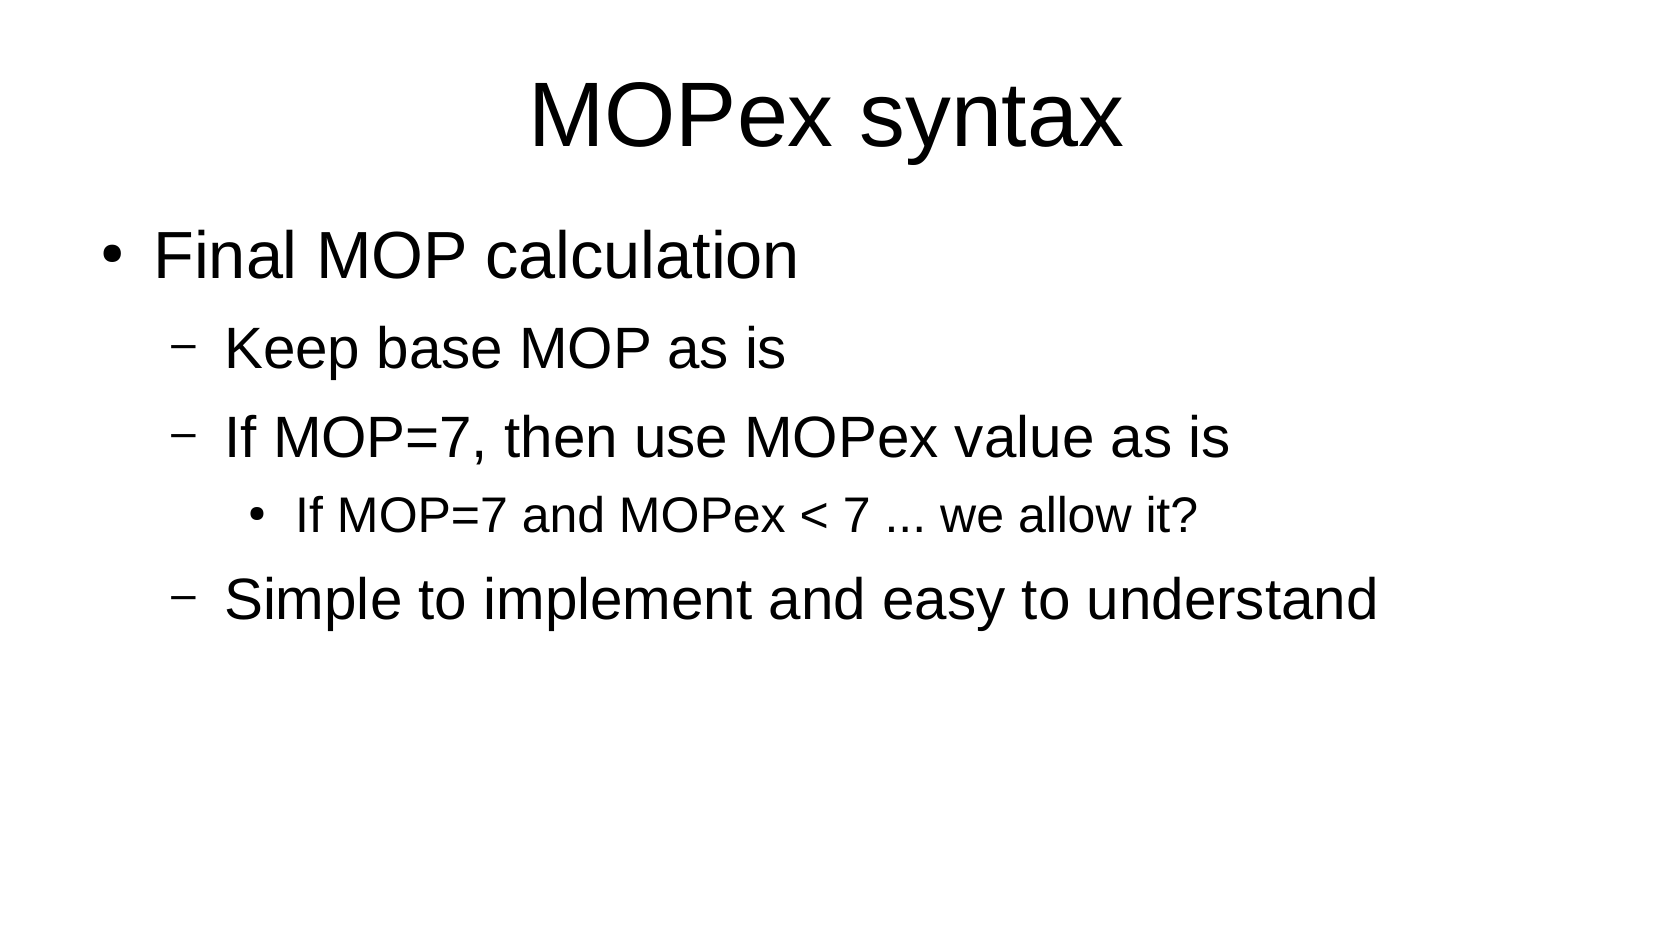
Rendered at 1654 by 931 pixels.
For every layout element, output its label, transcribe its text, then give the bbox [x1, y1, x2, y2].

list Final MOP calculation Keep base MOP as is If MOP=7, then use MOPex value as is If MOP=7 and MOPex < 7 ... we allow it? Simple to implement and easy to understand [82, 217, 1571, 758]
title MOPex syntax [82, 37, 1571, 193]
